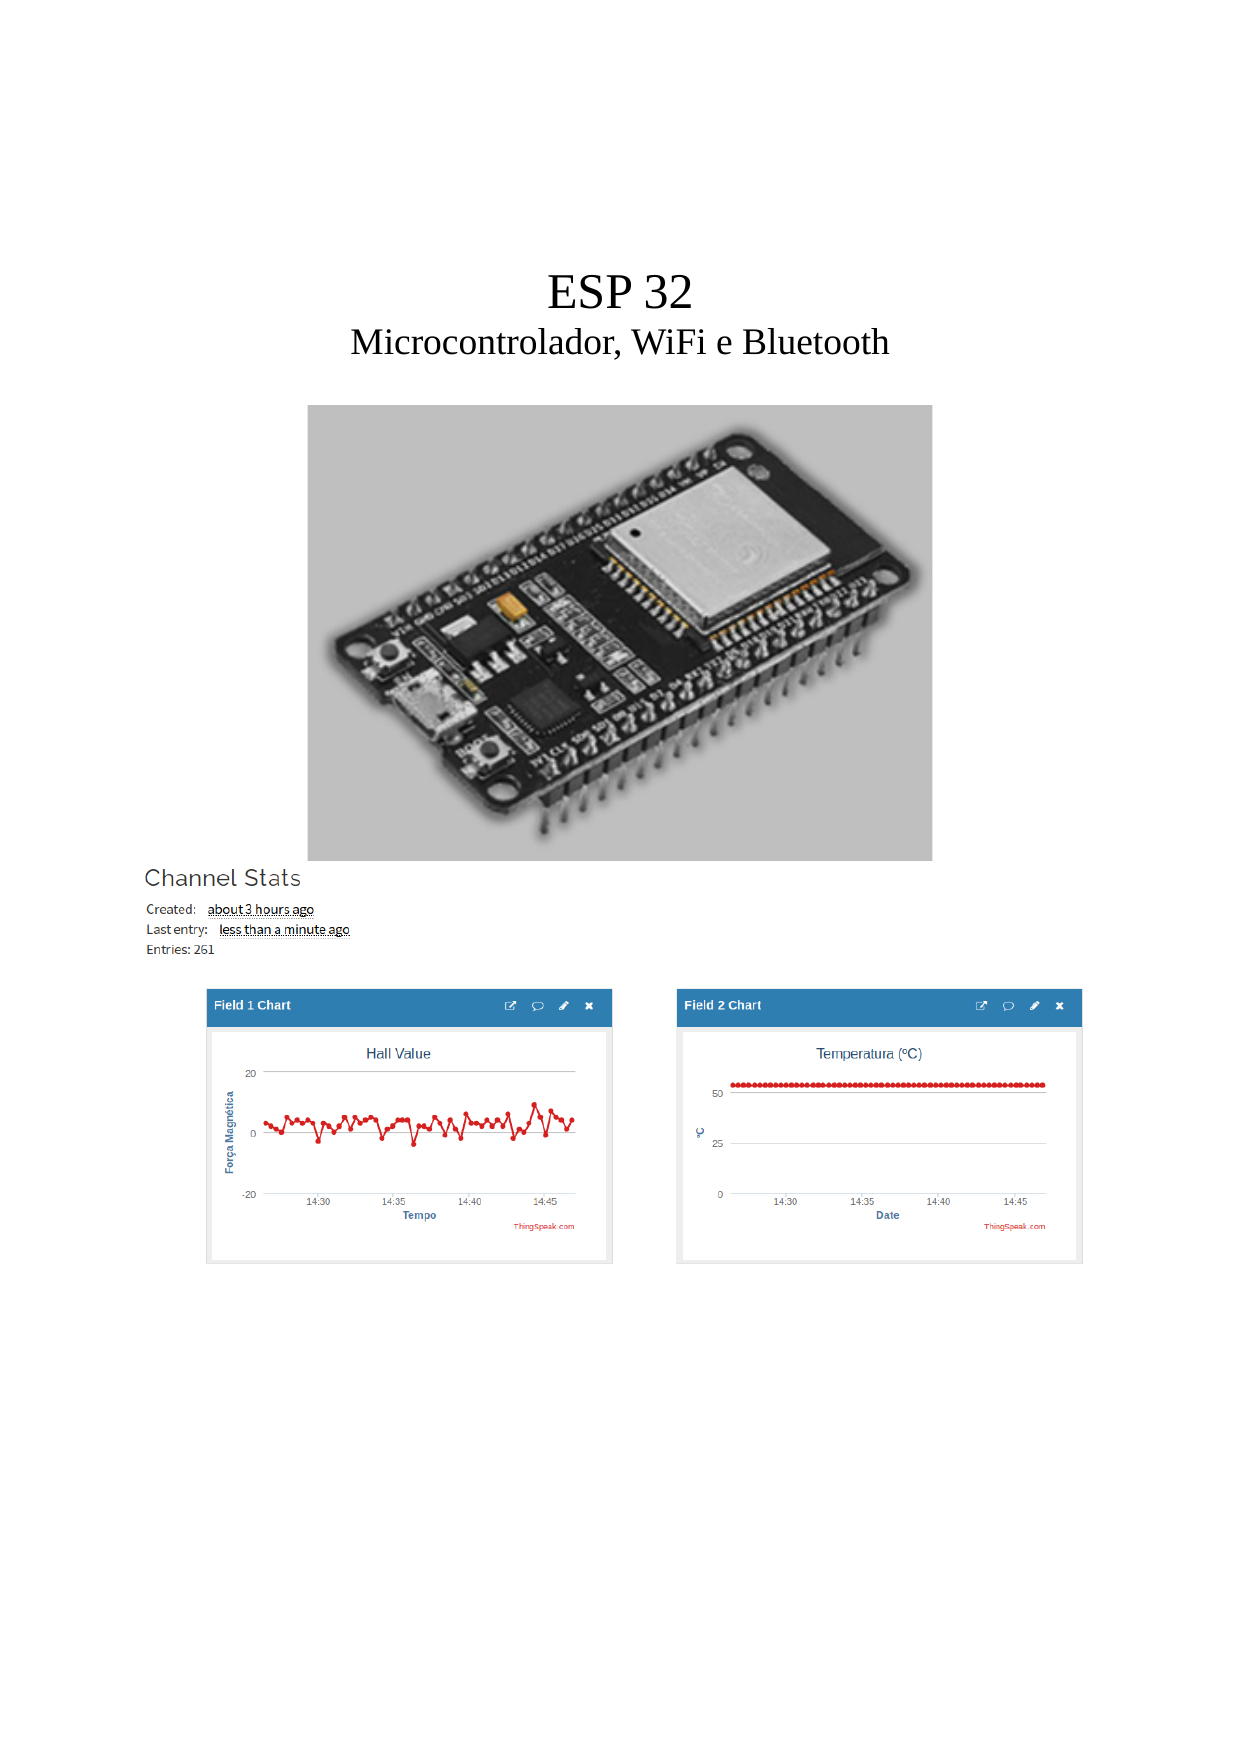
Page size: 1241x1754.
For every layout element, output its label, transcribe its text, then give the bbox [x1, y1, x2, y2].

picture [118, 405, 1123, 1278]
text Microcontrolador, WiFi e Bluetooth [118, 319, 1122, 362]
text ESP 32 [118, 262, 1122, 319]
